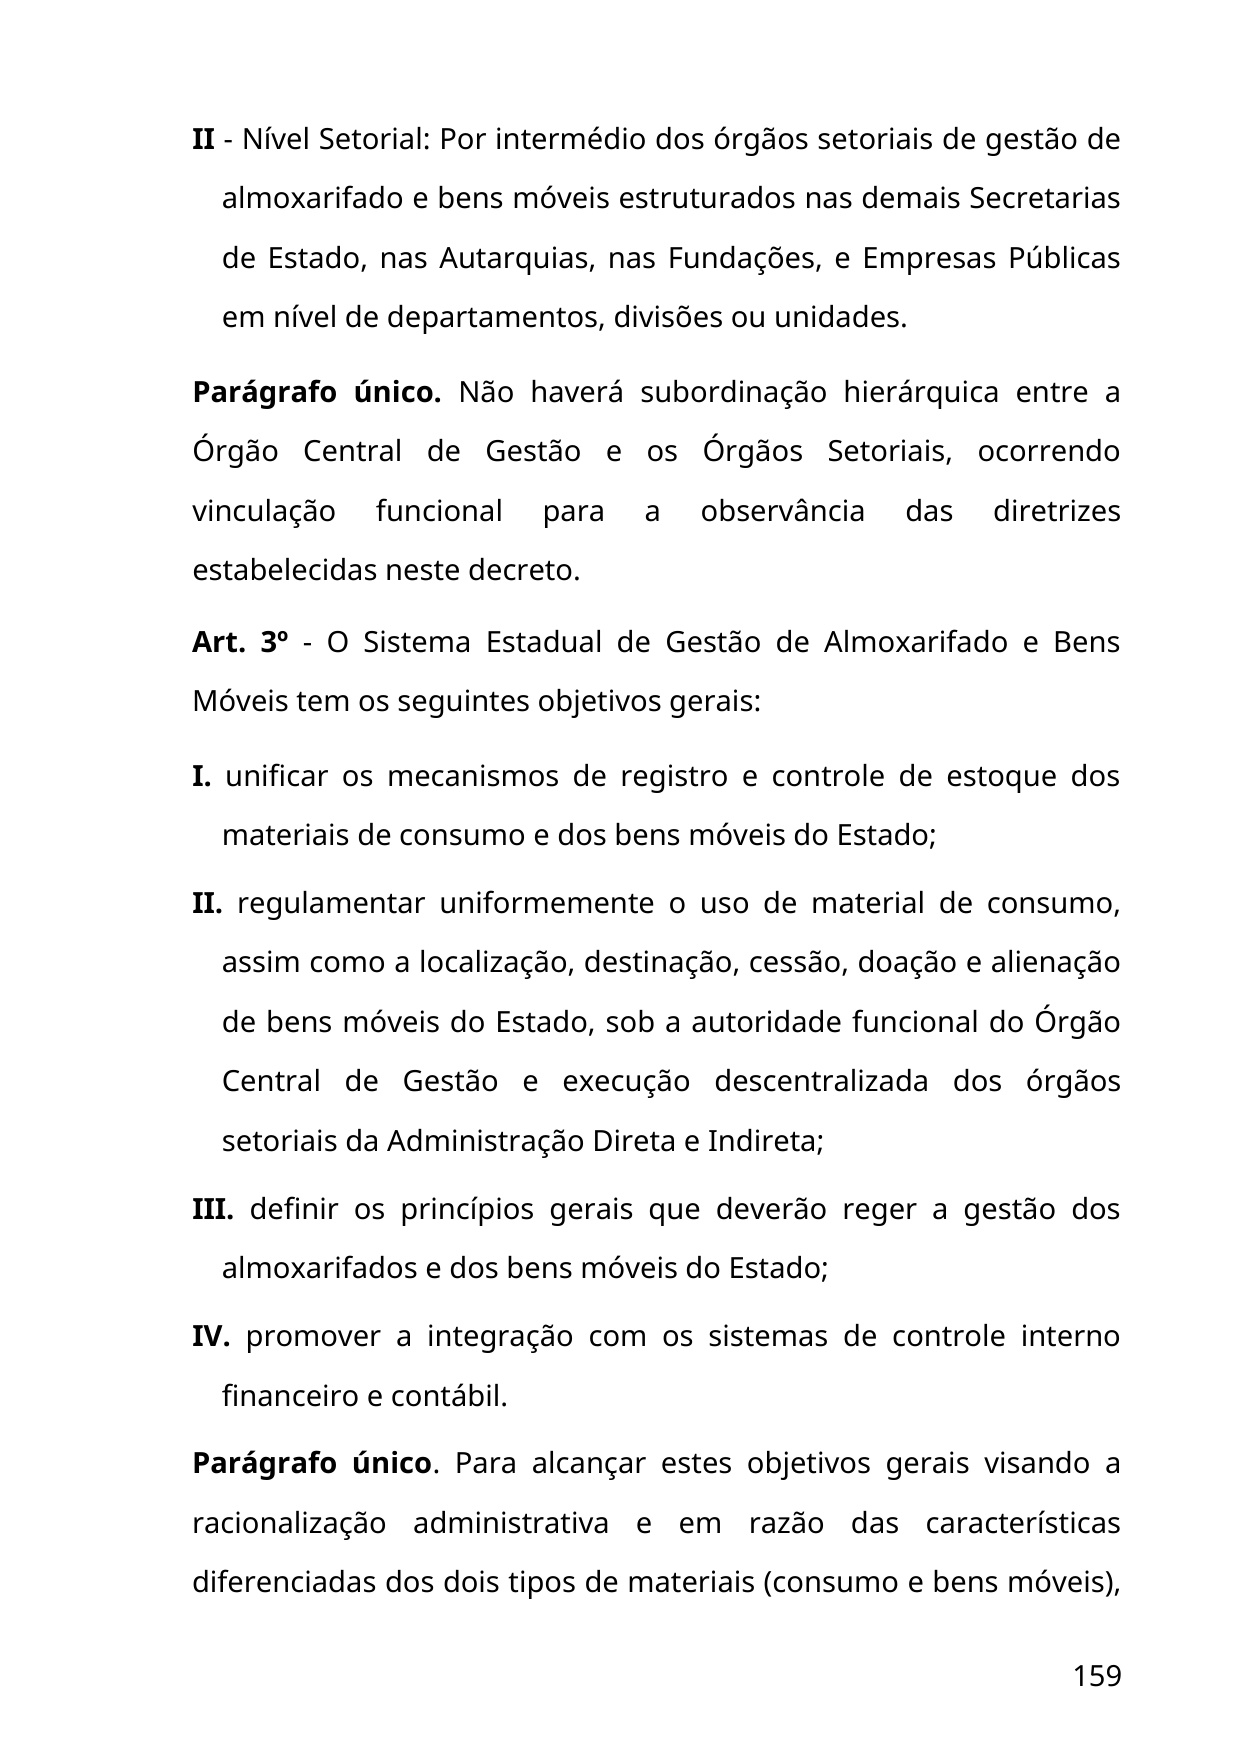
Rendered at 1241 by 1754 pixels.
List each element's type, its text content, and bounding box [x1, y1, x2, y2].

text I. unificar os mecanismos de registro e controle de estoque dos materiais de consumo e dos bens móveis do Estado; [192, 755, 1122, 854]
text III. definir os princípios gerais que deverão reger a gestão dos almoxarifados e dos bens móveis do Estado; [192, 1188, 1122, 1287]
text Parágrafo único. Não haverá subordinação hierárquica entre a Órgão Central de Gestão e os Órgãos Setoriais, ocorrendo vinculação funcional para a observância das diretrizes estabelecidas neste decreto. [192, 371, 1122, 589]
text II - Nível Setorial: Por intermédio dos órgãos setoriais de gestão de almoxarifado e bens móveis estruturados nas demais Secretarias de Estado, nas Autarquias, nas Fundações, e Empresas Públicas em nível de departamentos, divisões ou unidades. [192, 118, 1122, 336]
text IV. promover a integração com os sistemas de controle interno financeiro e contábil. [192, 1315, 1122, 1414]
text Art. 3º - O Sistema Estadual de Gestão de Almoxarifado e Bens Móveis tem os seguintes objetivos gerais: [192, 621, 1122, 720]
text II. regulamentar uniformemente o uso de material de consumo, assim como a localização, destinação, cessão, doação e alienação de bens móveis do Estado, sob a autoridade funcional do Órgão Central de Gestão e execução descentralizada dos órgãos setoriais da Administração Direta e Indireta; [192, 882, 1122, 1160]
text Parágrafo único. Para alcançar estes objetivos gerais visando a racionalização administrativa e em razão das características diferenciadas dos dois tipos de materiais (consumo e bens móveis), [192, 1443, 1122, 1601]
